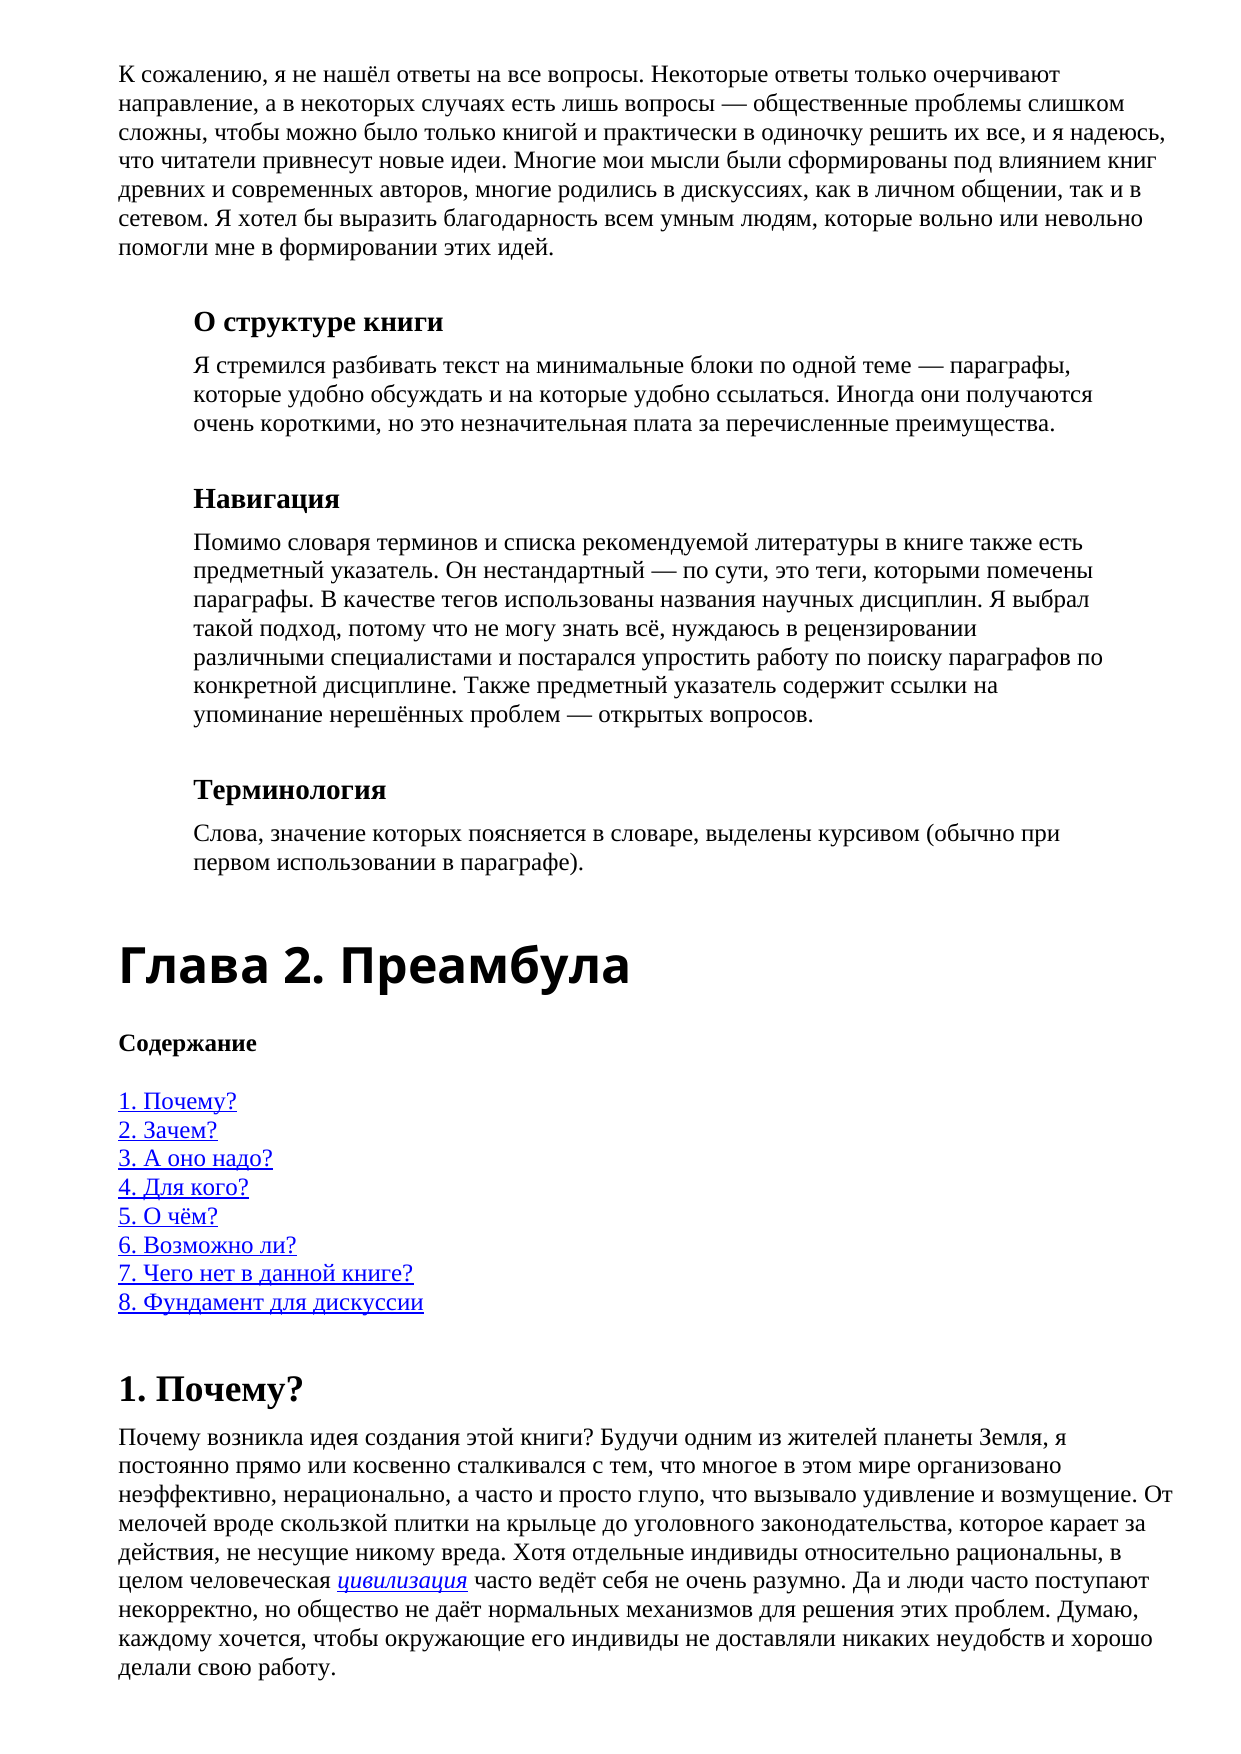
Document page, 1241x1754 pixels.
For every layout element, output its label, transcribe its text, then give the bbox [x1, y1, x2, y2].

subtitle 2. Зачем? [118, 1115, 1181, 1143]
subtitle 5. О чём? [118, 1201, 1181, 1230]
text Слова, значение которых поясняется в словаре, выделены курсивом (обычно при первом использовании в параграфе). [193, 818, 1106, 876]
text Помимо словаря терминов и списка рекомендуемой литературы в книге также есть предметный указатель. Он нестандартный — по сути, это теги, которыми помечены параграфы. В качестве тегов использованы названия научных дисциплин. Я выбрал такой подход, потому что не могу знать всё, нуждаюсь в рецензировании различными специалистами и постарался упростить работу по поиску параграфов по конкретной дисциплине. Также предметный указатель содержит ссылки на упоминание нерешённых проблем — открытых вопросов. [193, 527, 1106, 728]
subtitle 1. Почему? [118, 1086, 1181, 1115]
subtitle 7. Чего нет в данной книге? [118, 1258, 1181, 1287]
subtitle О структуре книги [193, 304, 1106, 338]
subtitle 3. А оно надо? [118, 1143, 1181, 1172]
subtitle 1. Почему? [118, 1366, 1181, 1409]
text Почему возникла идея создания этой книги? Будучи одним из жителей планеты Земля, я постоянно прямо или косвенно сталкивался с тем, что многое в этом мире организовано неэффективно, нерационально, а часто и просто глупо, что вызывало удивление и возмущение. От мелочей вроде скользкой плитки на крыльце до уголовного законодательства, которое карает за действия, не несущие никому вреда. Хотя отдельные индивиды относительно рациональны, в целом человеческая цивилизация часто ведёт себя не очень разумно. Да и люди часто поступают некорректно, но общество не даёт нормальных механизмов для решения этих проблем. Думаю, каждому хочется, чтобы окружающие его индивиды не доставляли никаких неудобств и хорошо делали свою работу. [118, 1422, 1181, 1681]
text Я стремился разбивать текст на минимальные блоки по одной теме — параграфы, которые удобно обсуждать и на которые удобно ссылаться. Иногда они получаются очень короткими, но это незначительная плата за перечисленные преимущества. [193, 350, 1106, 437]
subtitle Терминология [193, 772, 1106, 806]
subtitle Глава 2. Преамбула [118, 930, 1181, 998]
text Содержание [118, 1028, 1181, 1056]
subtitle 8. Фундамент для дискуссии [118, 1287, 1181, 1316]
subtitle 4. Для кого? [118, 1172, 1181, 1201]
subtitle 6. Возможно ли? [118, 1230, 1181, 1258]
text К сожалению, я не нашёл ответы на все вопросы. Некоторые ответы только очерчивают направление, а в некоторых случаях есть лишь вопросы — общественные проблемы слишком сложны, чтобы можно было только книгой и практически в одиночку решить их все, и я надеюсь, что читатели привнесут новые идеи. Многие мои мысли были сформированы под влиянием книг древних и современных авторов, многие родились в дискуссиях, как в личном общении, так и в сетевом. Я хотел бы выразить благодарность всем умным людям, которые вольно или невольно помогли мне в формировании этих идей. [118, 59, 1181, 260]
subtitle Навигация [193, 481, 1106, 514]
